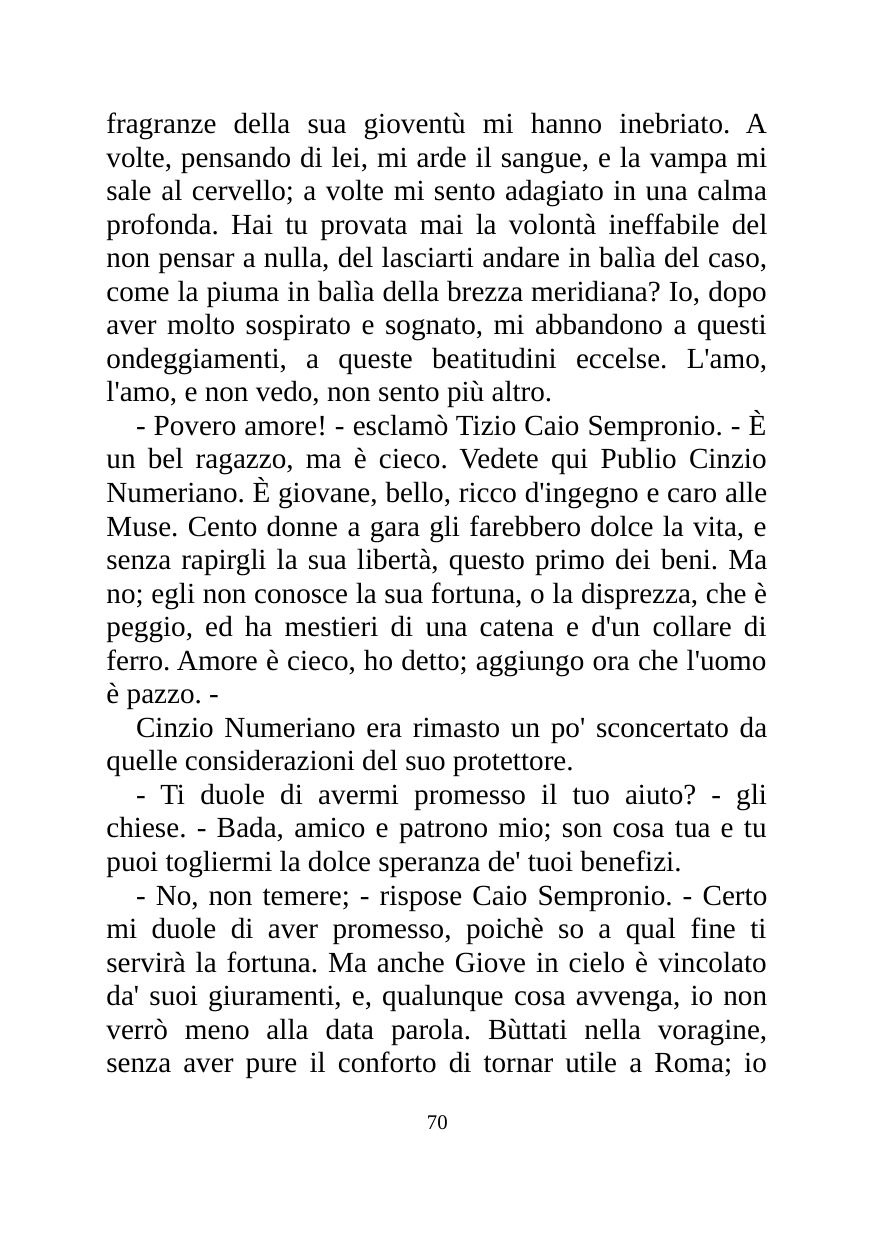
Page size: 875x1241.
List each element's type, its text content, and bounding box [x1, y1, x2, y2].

text Cinzio Numeriano era rimasto un po' sconcertato da quelle considerazioni del suo protettore. [106, 710, 768, 777]
text - Ti duole di avermi promesso il tuo aiuto? - gli chiese. - Bada, amico e patrono mio; son cosa tua e tu puoi togliermi la dolce speranza de' tuoi benefizi. [106, 777, 768, 878]
text - No, non temere; - rispose Caio Sempronio. - Certo mi duole di aver promesso, poichè so a qual fine ti servirà la fortuna. Ma anche Giove in cielo è vincolato da' suoi giuramenti, e, qualunque cosa avvenga, io non verrò meno alla data parola. Bùttati nella voragine, senza aver pure il conforto di tornar utile a Roma; io [106, 878, 768, 1079]
text - Povero amore! - esclamò Tizio Caio Sempronio. - È un bel ragazzo, ma è cieco. Vedete qui Publio Cinzio Numeriano. È giovane, bello, ricco d'ingegno e caro alle Muse. Cento donne a gara gli farebbero dolce la vita, e senza rapirgli la sua libertà, questo primo dei beni. Ma no; egli non conosce la sua fortuna, o la disprezza, che è peggio, ed ha mestieri di una catena e d'un collare di ferro. Amore è cieco, ho detto; aggiungo ora che l'uomo è pazzo. - [106, 408, 768, 710]
text fragranze della sua gioventù mi hanno inebriato. A volte, pensando di lei, mi arde il sangue, e la vampa mi sale al cervello; a volte mi sento adagiato in una calma profonda. Hai tu provata mai la volontà ineffabile del non pensar a nulla, del lasciarti andare in balìa del caso, come la piuma in balìa della brezza meridiana? Io, dopo aver molto sospirato e sognato, mi abbandono a questi ondeggiamenti, a queste beatitudini eccelse. L'amo, l'amo, e non vedo, non sento più altro. [106, 106, 768, 408]
